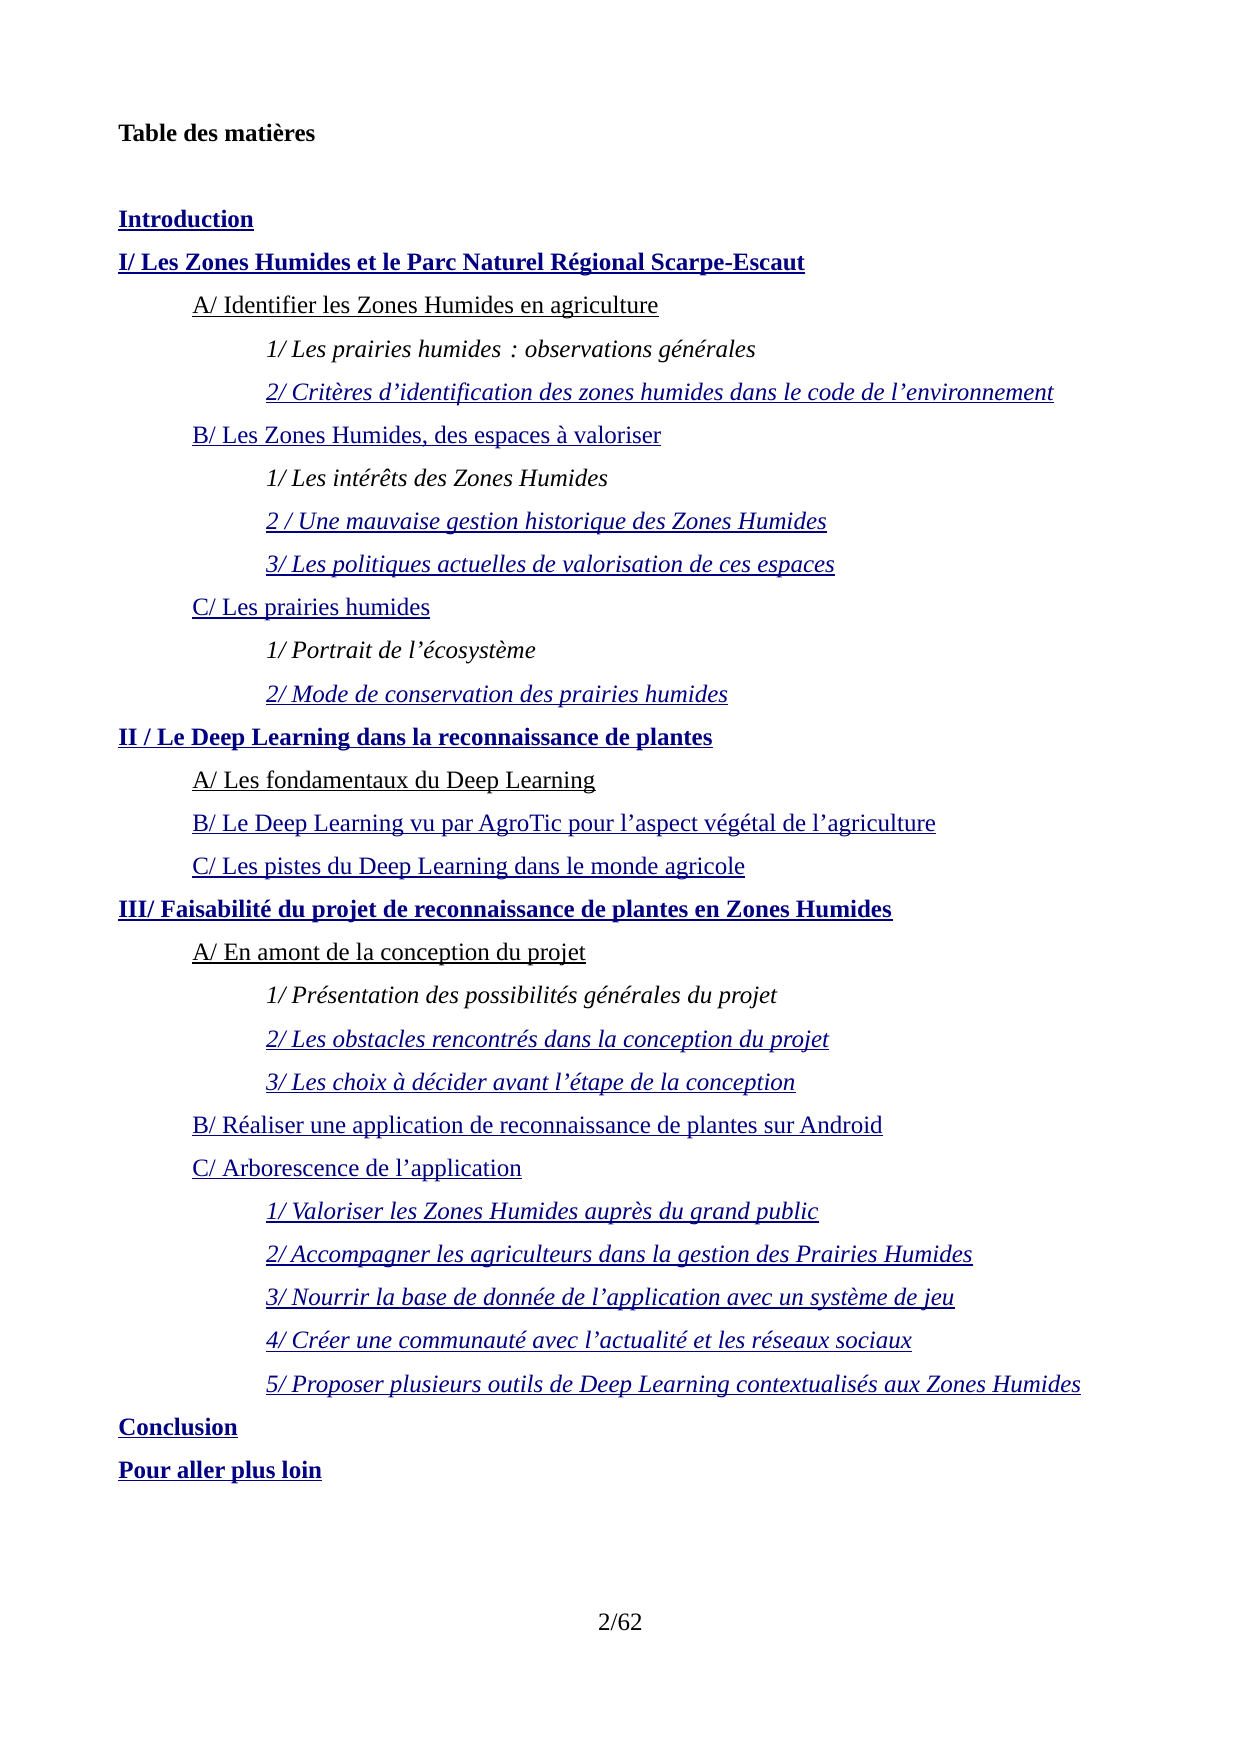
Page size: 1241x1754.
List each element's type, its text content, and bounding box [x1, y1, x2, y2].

text 1/ Portrait de l’écosystème [118, 636, 1122, 664]
text 5/ Proposer plusieurs outils de Deep Learning contextualisés aux Zones Humides [118, 1369, 1122, 1397]
text 4/ Créer une communauté avec l’actualité et les réseaux sociaux [118, 1326, 1122, 1354]
text Pour aller plus loin [118, 1455, 1122, 1484]
text 1/ Valoriser les Zones Humides auprès du grand public [118, 1196, 1122, 1225]
text B/ Réaliser une application de reconnaissance de plantes sur Android [118, 1110, 1122, 1139]
text 3/ Nourrir la base de donnée de l’application avec un système de jeu [118, 1282, 1122, 1311]
text A/ Les fondamentaux du Deep Learning [118, 765, 1122, 794]
text 3/ Les politiques actuelles de valorisation de ces espaces [118, 549, 1122, 578]
text 3/ Les choix à décider avant l’étape de la conception [118, 1067, 1122, 1096]
text 2/ Critères d’identification des zones humides dans le code de l’environnement [118, 377, 1122, 406]
text 2/ Accompagner les agriculteurs dans la gestion des Prairies Humides [118, 1239, 1122, 1268]
text 2 / Une mauvaise gestion historique des Zones Humides [118, 506, 1122, 535]
text C/ Les prairies humides [118, 592, 1122, 621]
text Introduction [118, 204, 1122, 233]
text 2/ Les obstacles rencontrés dans la conception du projet [118, 1024, 1122, 1052]
text 2/ Mode de conservation des prairies humides [118, 679, 1122, 707]
text 1/ Les intérêts des Zones Humides [118, 463, 1122, 492]
text 1/ Les prairies humides : observations générales [118, 334, 1122, 362]
text 1/ Présentation des possibilités générales du projet [118, 981, 1122, 1009]
text Conclusion [118, 1412, 1122, 1441]
text III/ Faisabilité du projet de reconnaissance de plantes en Zones Humides [118, 894, 1122, 923]
text B/ Les Zones Humides, des espaces à valoriser [118, 420, 1122, 449]
text C/ Arborescence de l’application [118, 1153, 1122, 1182]
text B/ Le Deep Learning vu par AgroTic pour l’aspect végétal de l’agriculture [118, 808, 1122, 837]
text A/ Identifier les Zones Humides en agriculture [118, 291, 1122, 319]
text II / Le Deep Learning dans la reconnaissance de plantes [118, 722, 1122, 751]
text I/ Les Zones Humides et le Parc Naturel Régional Scarpe-Escaut [118, 247, 1122, 276]
text Table des matières [118, 118, 1122, 147]
text A/ En amont de la conception du projet [118, 937, 1122, 966]
text C/ Les pistes du Deep Learning dans le monde agricole [118, 851, 1122, 880]
